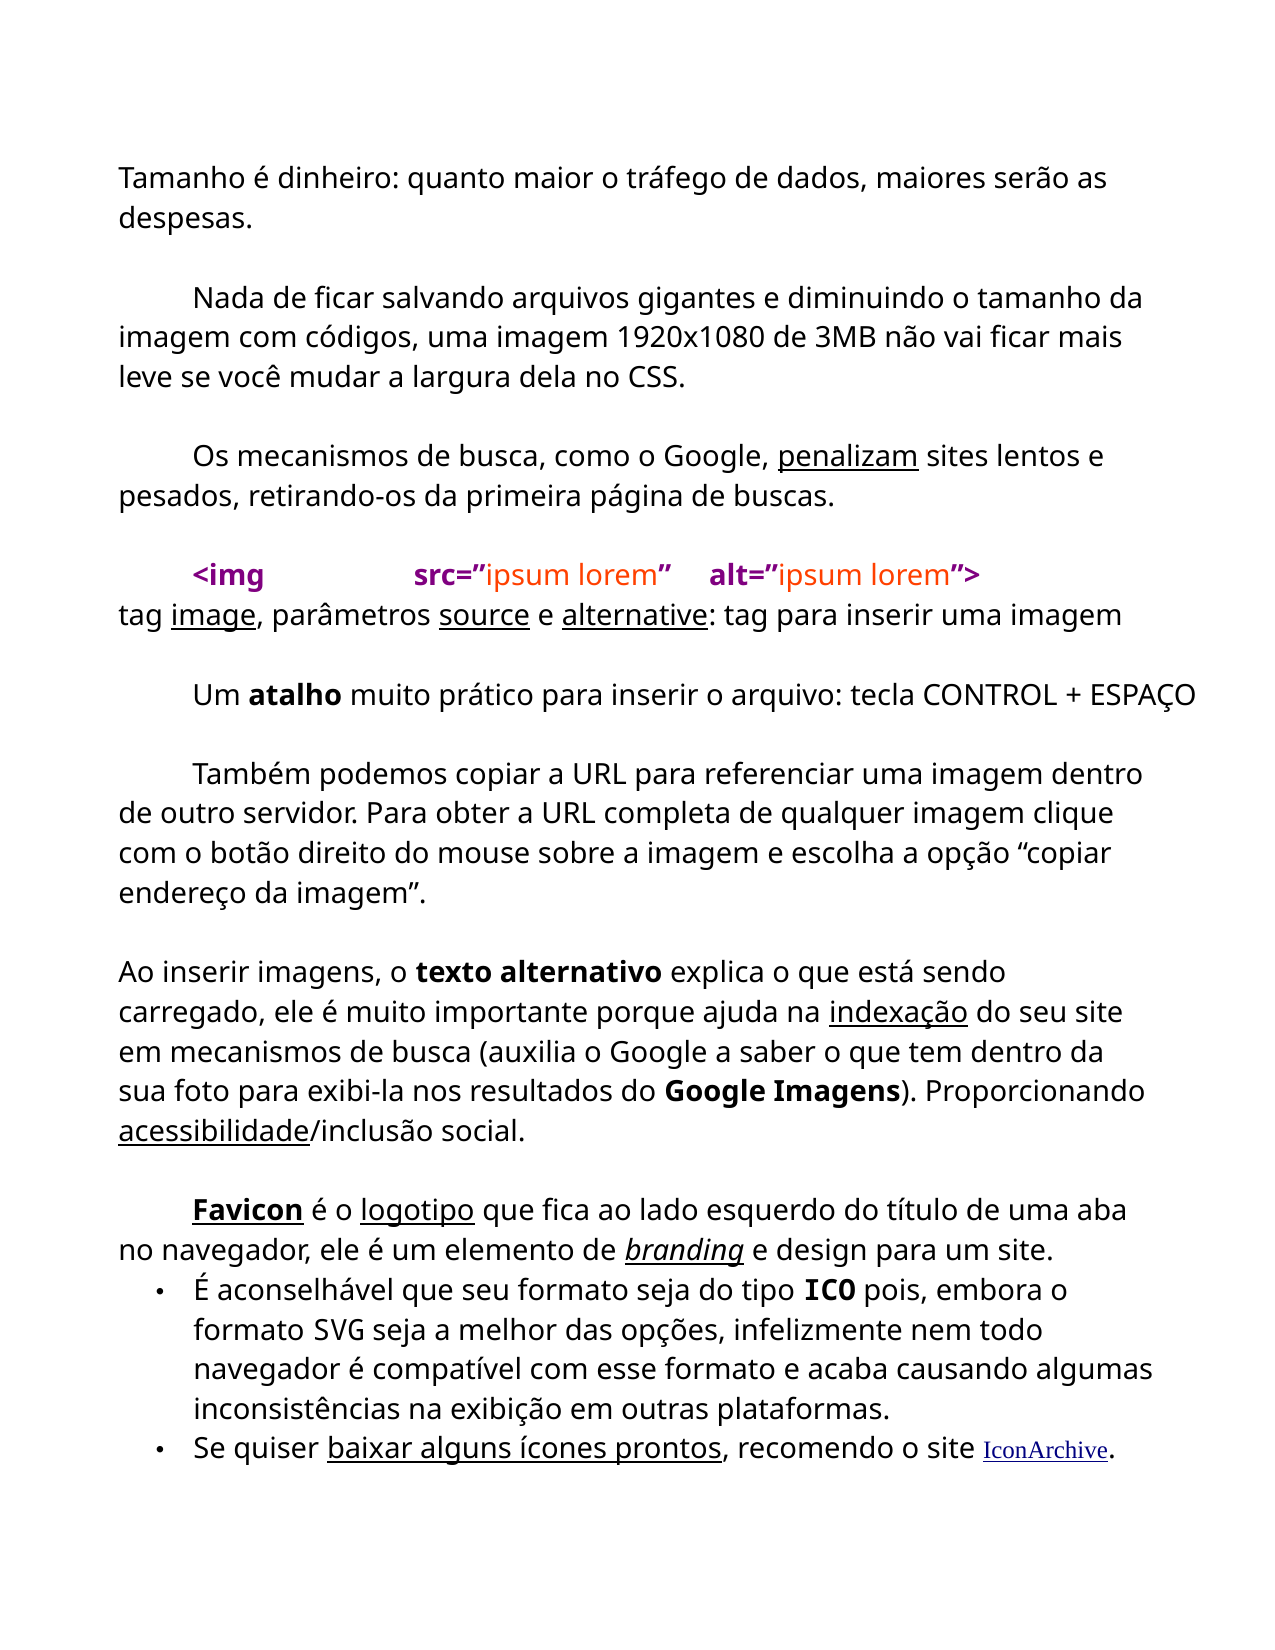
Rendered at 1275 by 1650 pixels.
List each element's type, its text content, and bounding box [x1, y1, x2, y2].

text Os mecanismos de busca, como o Google, penalizam sites lentos e pesados, retirando-os da primeira página de buscas. [118, 436, 1198, 515]
text Também podemos copiar a URL para referenciar uma imagem dentro de outro servidor. Para obter a URL completa de qualquer imagem clique com o botão direito do mouse sobre a imagem e escolha a opção “copiar endereço da imagem”. [118, 753, 1157, 912]
text Tamanho é dinheiro: quanto maior o tráfego de dados, maiores serão as despesas. [118, 158, 1198, 237]
text Ao inserir imagens, o texto alternativo explica o que está sendo carregado, ele é muito importante porque ajuda na indexação do seu site em mecanismos de busca (auxilia o Google a saber o que tem dentro da sua foto para exibi-la nos resultados do Google Imagens). Proporcionando acessibilidade/inclusão social. [118, 952, 1157, 1150]
text Nada de ficar salvando arquivos gigantes e diminuindo o tamanho da imagem com códigos, uma imagem 1920x1080 de 3MB não vai ficar mais leve se você mudar a largura dela no CSS. [118, 277, 1157, 396]
text Favicon é o logotipo que fica ao lado esquerdo do título de uma aba no navegador, ele é um elemento de branding e design para um site. [118, 1190, 1157, 1269]
list É aconselhável que seu formato seja do tipo ICO pois, embora o formato SVG seja a melhor das opções, infelizmente nem todo navegador é compatível com esse formato e acaba causando algumas inconsistências na exibição em outras plataformas. [156, 1269, 1157, 1428]
text <img src=”ipsum lorem” alt=”ipsum lorem”> [118, 555, 1198, 594]
text tag image, parâmetros source e alternative: tag para inserir uma imagem [118, 594, 1198, 634]
list Se quiser baixar alguns ícones prontos, recomendo o site IconArchive. [156, 1428, 1157, 1467]
text Um atalho muito prático para inserir o arquivo: tecla CONTROL + ESPAÇO [118, 674, 1198, 713]
